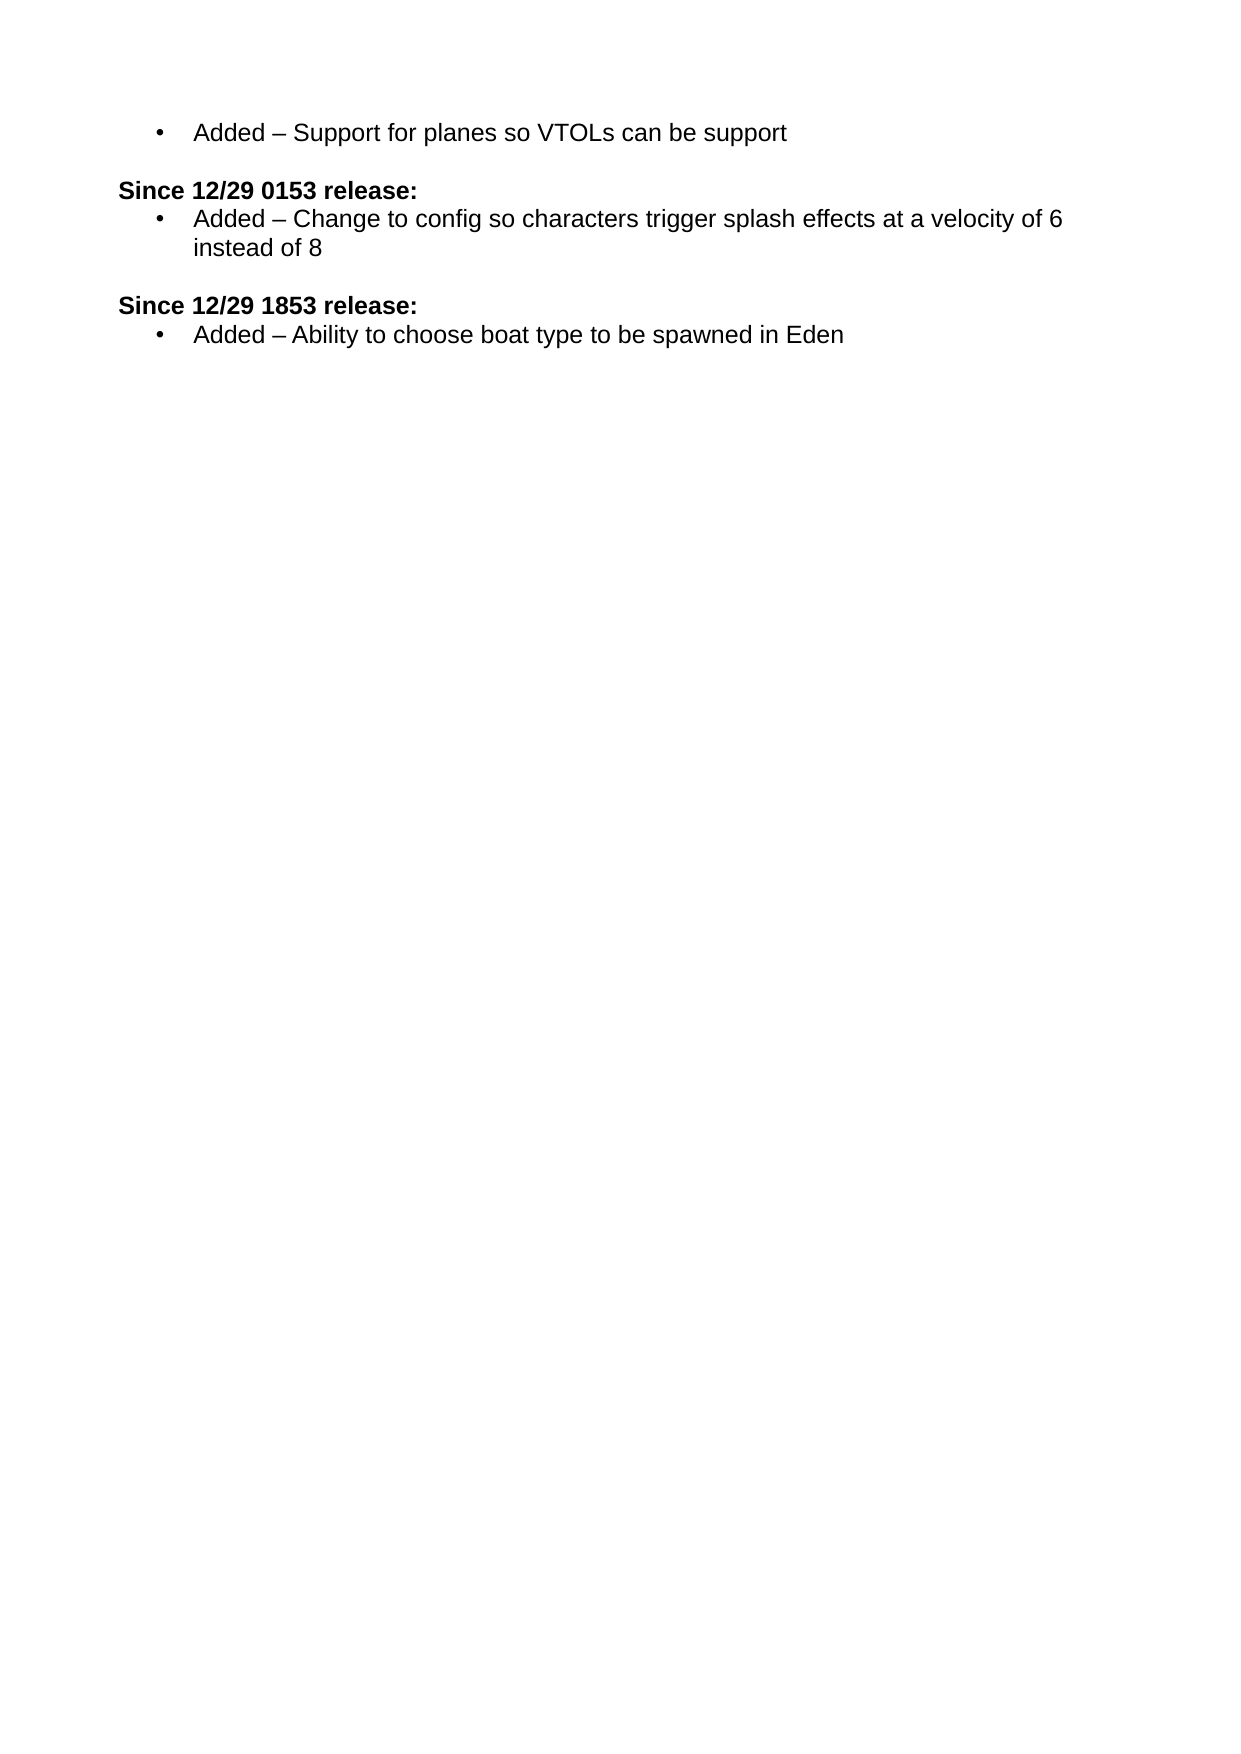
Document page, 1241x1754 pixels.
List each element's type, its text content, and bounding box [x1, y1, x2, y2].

text Since 12/29 1853 release: [118, 291, 1122, 319]
list Added – Change to config so characters trigger splash effects at a velocity of 6 instead of 8 [156, 204, 1122, 262]
list Added – Ability to choose boat type to be spawned in Eden [156, 319, 1122, 348]
list Added – Support for planes so VTOLs can be support [156, 118, 1122, 147]
text Since 12/29 0153 release: [118, 176, 1122, 204]
